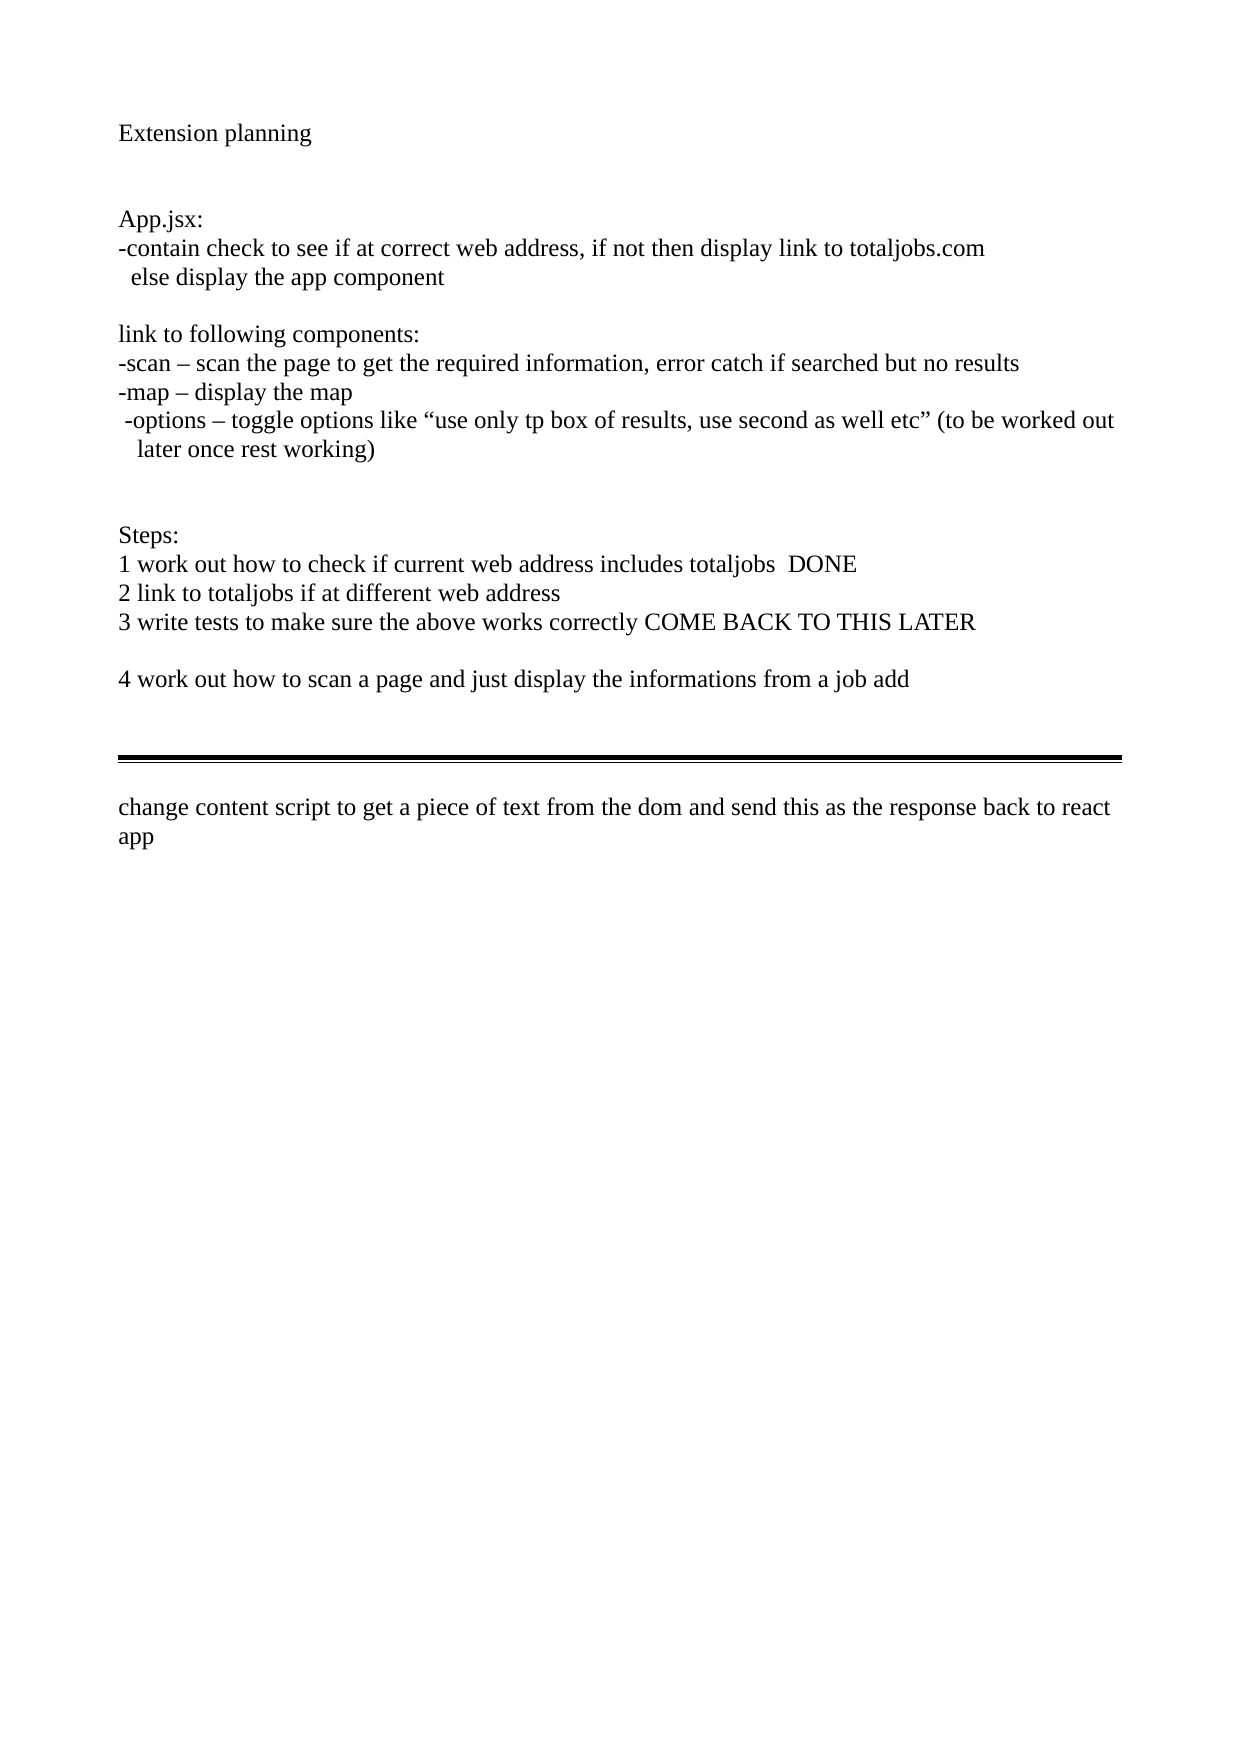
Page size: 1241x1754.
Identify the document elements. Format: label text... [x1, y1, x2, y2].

text 4 work out how to scan a page and just display the informations from a job add [118, 664, 1122, 693]
text -contain check to see if at correct web address, if not then display link to totaljobs.com [118, 233, 1122, 262]
text 1 work out how to check if current web address includes totaljobs DONE [118, 549, 1122, 578]
text -scan – scan the page to get the required information, error catch if searched but no results [118, 348, 1122, 377]
text 2 link to totaljobs if at different web address [118, 578, 1122, 607]
text Steps: [118, 521, 1122, 549]
text later once rest working) [118, 434, 1122, 463]
text -options – toggle options like “use only tp box of results, use second as well etc” (to be worked out [118, 406, 1122, 434]
text change content script to get a piece of text from the dom and send this as the response back to react app [118, 792, 1122, 849]
text else display the app component [118, 262, 1122, 291]
text link to following components: [118, 319, 1122, 348]
text -map – display the map [118, 377, 1122, 406]
text Extension planning [118, 118, 1122, 147]
text 3 write tests to make sure the above works correctly COME BACK TO THIS LATER [118, 607, 1122, 636]
text App.jsx: [118, 204, 1122, 233]
